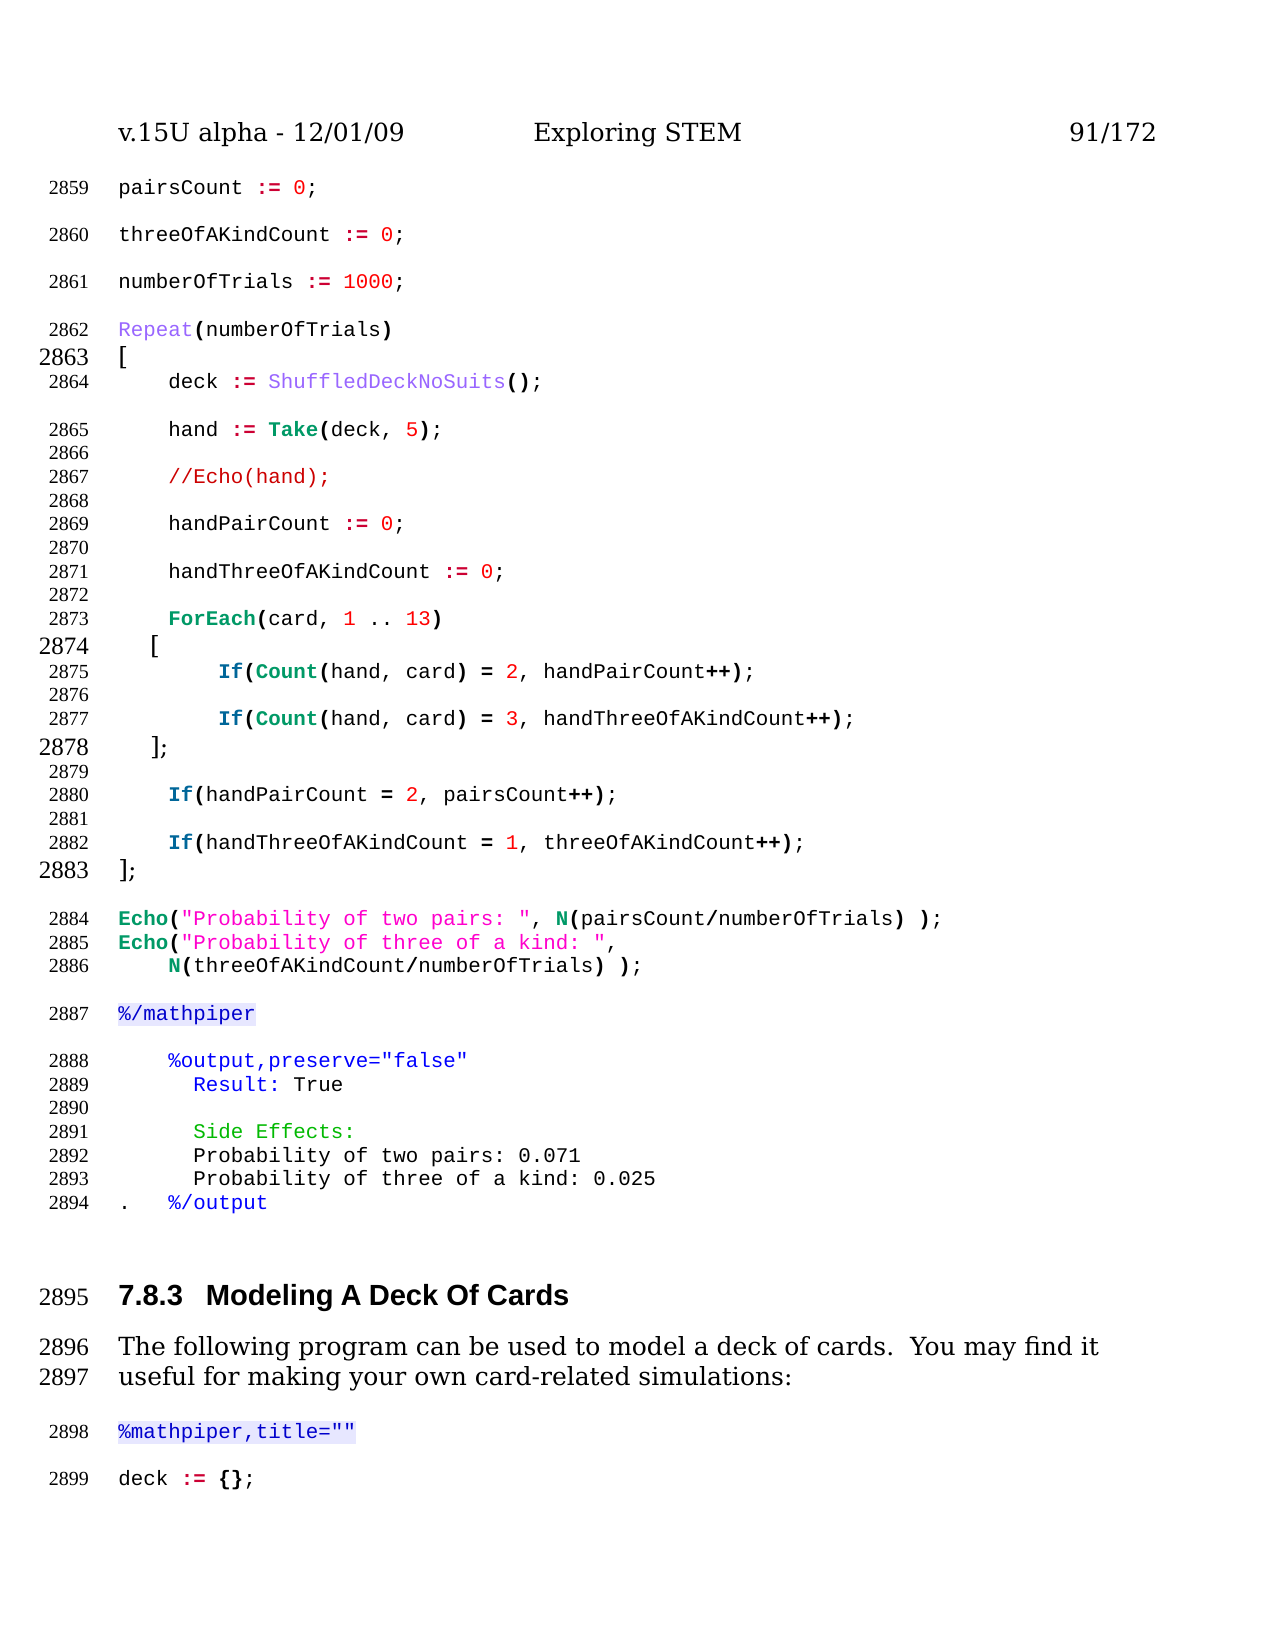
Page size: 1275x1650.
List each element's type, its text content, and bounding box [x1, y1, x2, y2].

text threeOfAKindCount := 0; [118, 224, 1157, 248]
text deck := ShuffledDeckNoSuits(); [118, 371, 1157, 395]
text handThreeOfAKindCount := 0; [118, 561, 1157, 584]
text %/mathpiper [118, 1003, 1157, 1026]
text %mathpiper,title="" [118, 1421, 1157, 1444]
text The following program can be used to model a deck of cards. You may find it useful for making your own card-related simulations: [118, 1333, 1157, 1391]
text ForEach(card, 1 .. 13) [118, 608, 1157, 632]
text If(Count(hand, card) = 3, handThreeOfAKindCount++); [118, 708, 1157, 732]
text If(handPairCount = 2, pairsCount++); [118, 784, 1157, 808]
text N(threeOfAKindCount/numberOfTrials) ); [118, 956, 1157, 979]
text numberOfTrials := 1000; [118, 271, 1157, 295]
text //Echo(hand); [118, 466, 1157, 490]
text pairsCount := 0; [118, 177, 1157, 200]
text Probability of three of a kind: 0.025 [118, 1168, 1157, 1192]
text handPairCount := 0; [118, 513, 1157, 537]
text Echo("Probability of three of a kind: ", [118, 932, 1157, 956]
subtitle Modeling A Deck Of Cards [118, 1278, 1157, 1312]
text [ [118, 342, 1157, 371]
text Repeat(numberOfTrials) [118, 319, 1157, 342]
text [ [118, 632, 1157, 661]
text If(handThreeOfAKindCount = 1, threeOfAKindCount++); [118, 832, 1157, 855]
text Side Effects: [118, 1121, 1157, 1145]
text deck := {}; [118, 1468, 1157, 1492]
text Result: True [118, 1074, 1157, 1097]
text Echo("Probability of two pairs: ", N(pairsCount/numberOfTrials) ); [118, 908, 1157, 932]
text ]; [118, 732, 1157, 761]
text Probability of two pairs: 0.071 [118, 1145, 1157, 1168]
text hand := Take(deck, 5); [118, 419, 1157, 442]
text . %/output [118, 1192, 1157, 1216]
text If(Count(hand, card) = 2, handPairCount++); [118, 661, 1157, 684]
text %output,preserve="false" [118, 1050, 1157, 1074]
text ]; [118, 855, 1157, 884]
